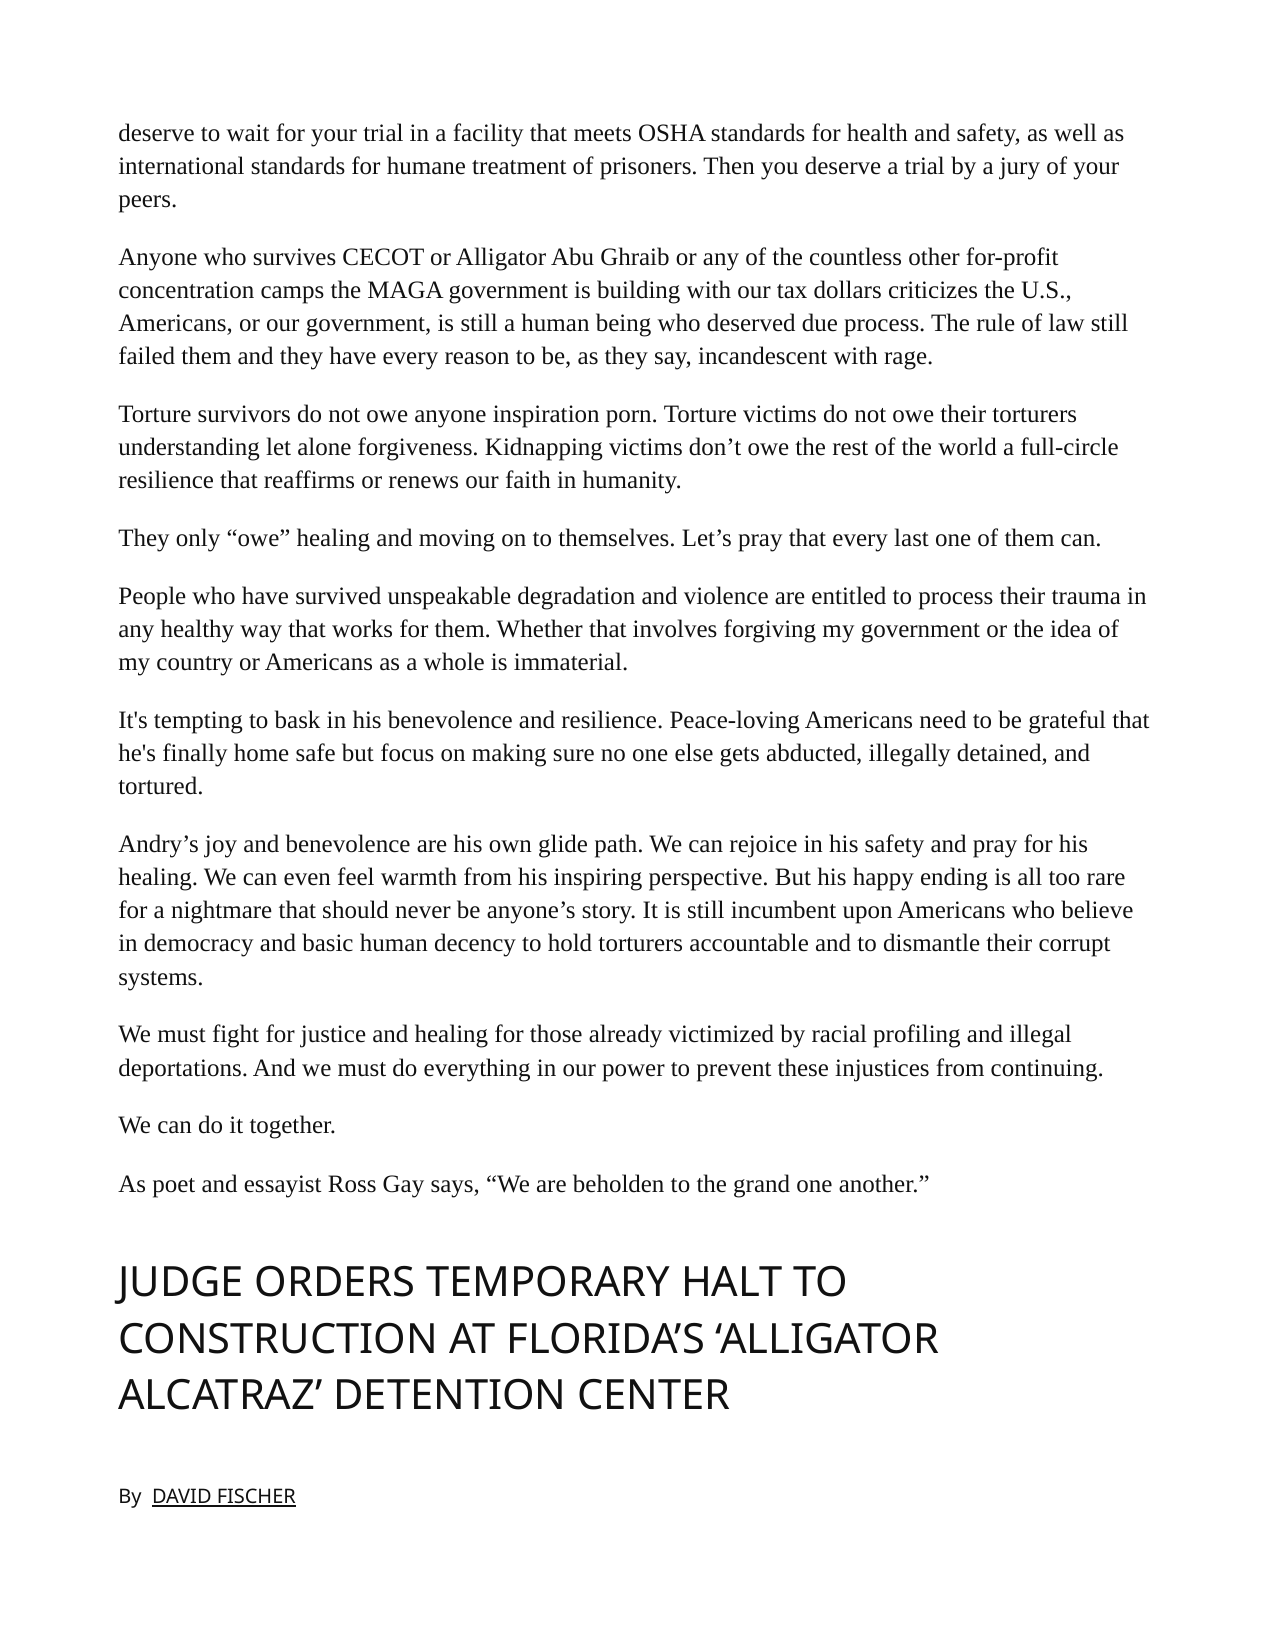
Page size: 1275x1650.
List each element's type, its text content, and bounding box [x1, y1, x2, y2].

text As poet and essayist Ross Gay says, “We are beholden to the grand one another.” [118, 1169, 1157, 1197]
text People who have survived unspeakable degradation and violence are entitled to process their trauma in any healthy way that works for them. Whether that involves forgiving my government or the idea of my country or Americans as a whole is immaterial. [118, 581, 1157, 676]
text It's tempting to bask in his benevolence and resilience. Peace-loving Americans need to be grateful that he's finally home safe but focus on making sure no one else gets abducted, illegally detained, and tortured. [118, 705, 1157, 800]
text By DAVID FISCHER [118, 1472, 1132, 1509]
text We must fight for justice and healing for those already victimized by racial profiling and illegal deportations. And we must do everything in our power to prevent these injustices from continuing. [118, 1019, 1157, 1081]
text They only “owe” healing and moving on to themselves. Let’s pray that every last one of them can. [118, 523, 1157, 552]
text We can do it together. [118, 1111, 1157, 1139]
text deserve to wait for your trial in a facility that meets OSHA standards for health and safety, as well as international standards for humane treatment of prisoners. Then you deserve a trial by a jury of your peers. [118, 118, 1157, 213]
text Anyone who survives CECOT or Alligator Abu Ghraib or any of the countless other for-profit concentration camps the MAGA government is building with our tax dollars criticizes the U.S., Americans, or our government, is still a human being who deserved due process. The rule of law still failed them and they have every reason to be, as they say, incandescent with rage. [118, 242, 1157, 370]
text Torture survivors do not owe anyone inspiration porn. Torture victims do not owe their torturers understanding let alone forgiveness. Kidnapping victims don’t owe the rest of the world a full-circle resilience that reaffirms or renews our faith in humanity. [118, 399, 1157, 494]
text Andry’s joy and benevolence are his own glide path. We can rejoice in his safety and pray for his healing. We can even feel warmth from his inspiring perspective. But his happy ending is all too rare for a nightmare that should never be anyone’s story. It is still incumbent upon Americans who believe in democracy and basic human decency to hold torturers accountable and to dismantle their corrupt systems. [118, 829, 1157, 990]
subtitle Judge orders temporary halt to construction at Florida’s ‘Alligator Alcatraz’ detention center [118, 1252, 1132, 1422]
